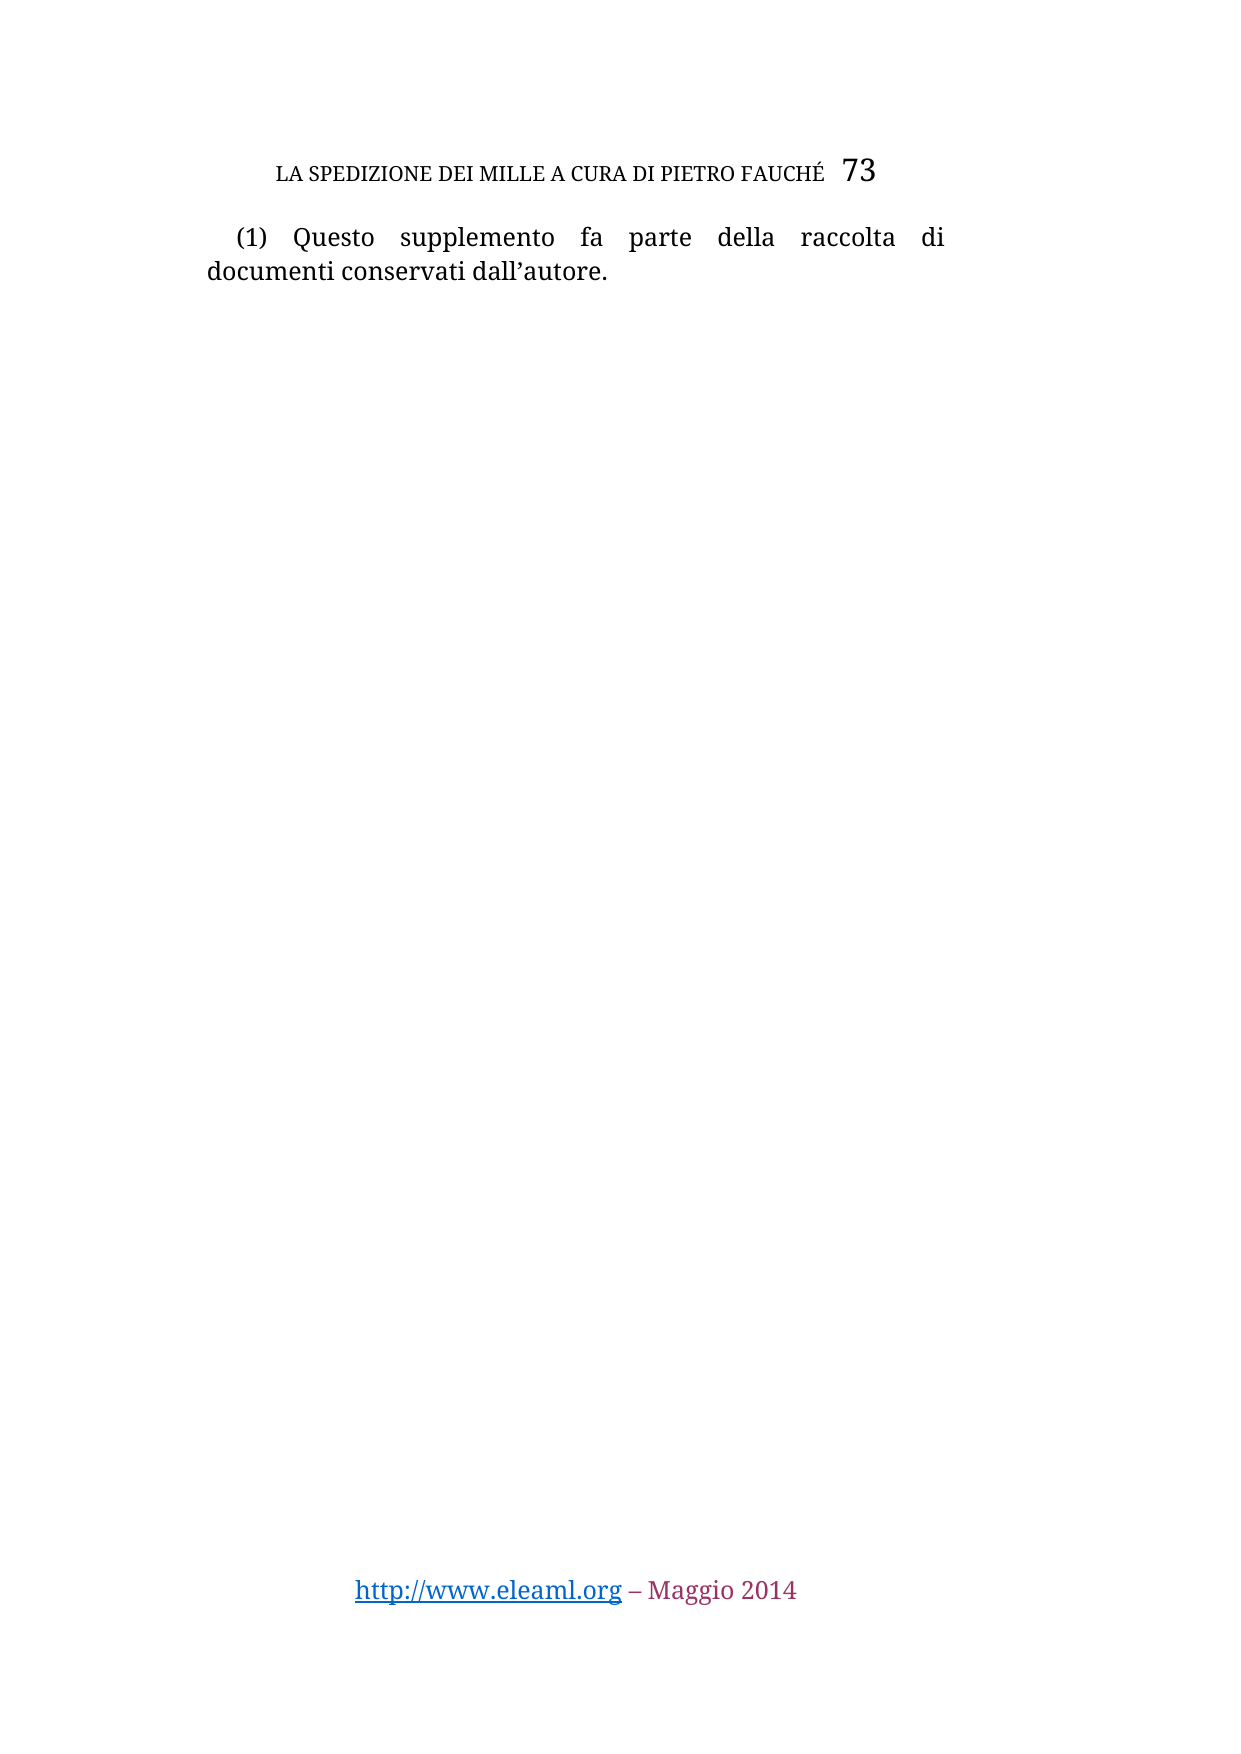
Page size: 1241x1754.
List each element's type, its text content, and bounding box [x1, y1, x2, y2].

text (1) Questo supplemento fa parte della raccolta di documenti conservati dall’autore. [207, 220, 945, 288]
